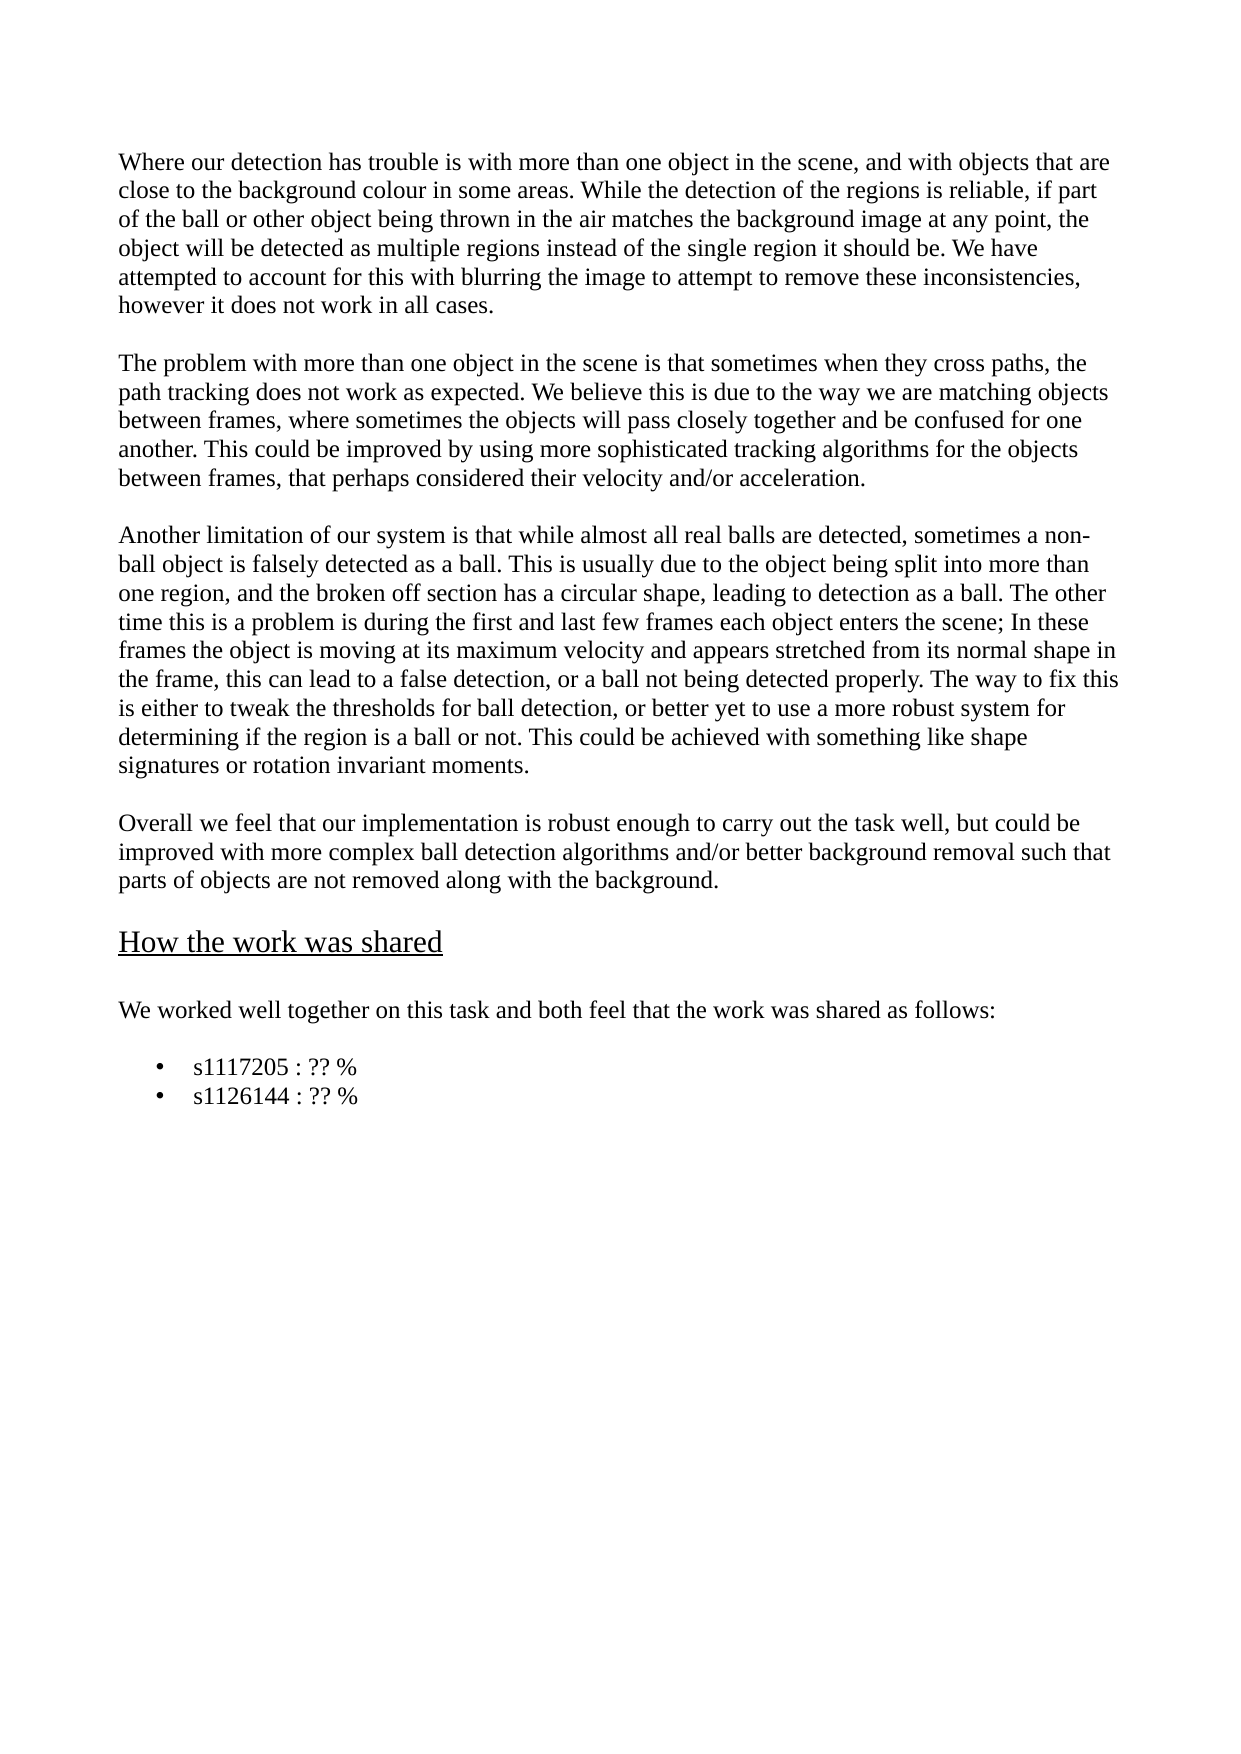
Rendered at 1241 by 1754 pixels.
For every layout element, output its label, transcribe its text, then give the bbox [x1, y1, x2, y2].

text Where our detection has trouble is with more than one object in the scene, and with objects that are close to the background colour in some areas. While the detection of the regions is reliable, if part of the ball or other object being thrown in the air matches the background image at any point, the object will be detected as multiple regions instead of the single region it should be. We have attempted to account for this with blurring the image to attempt to remove these inconsistencies, however it does not work in all cases. [118, 147, 1122, 319]
list s1126144 : ?? % [156, 1081, 1122, 1110]
text We worked well together on this task and both feel that the work was shared as follows: [118, 995, 1122, 1024]
text The problem with more than one object in the scene is that sometimes when they cross paths, the path tracking does not work as expected. We believe this is due to the way we are matching objects between frames, where sometimes the objects will pass closely together and be confused for one another. This could be improved by using more sophisticated tracking algorithms for the objects between frames, that perhaps considered their velocity and/or acceleration. [118, 348, 1122, 492]
text Another limitation of our system is that while almost all real balls are detected, sometimes a non-ball object is falsely detected as a ball. This is usually due to the object being split into more than one region, and the broken off section has a circular shape, leading to detection as a ball. The other time this is a problem is during the first and last few frames each object enters the scene; In these frames the object is moving at its maximum velocity and appears stretched from its normal shape in the frame, this can lead to a false detection, or a ball not being detected properly. The way to fix this is either to tweak the thresholds for ball detection, or better yet to use a more robust system for determining if the region is a ball or not. This could be achieved with something like shape signatures or rotation invariant moments. [118, 521, 1122, 779]
text Overall we feel that our implementation is robust enough to carry out the task well, but could be improved with more complex ball detection algorithms and/or better background removal such that parts of objects are not removed along with the background. [118, 808, 1122, 894]
list s1117205 : ?? % [156, 1052, 1122, 1081]
text How the work was shared [118, 923, 1122, 959]
